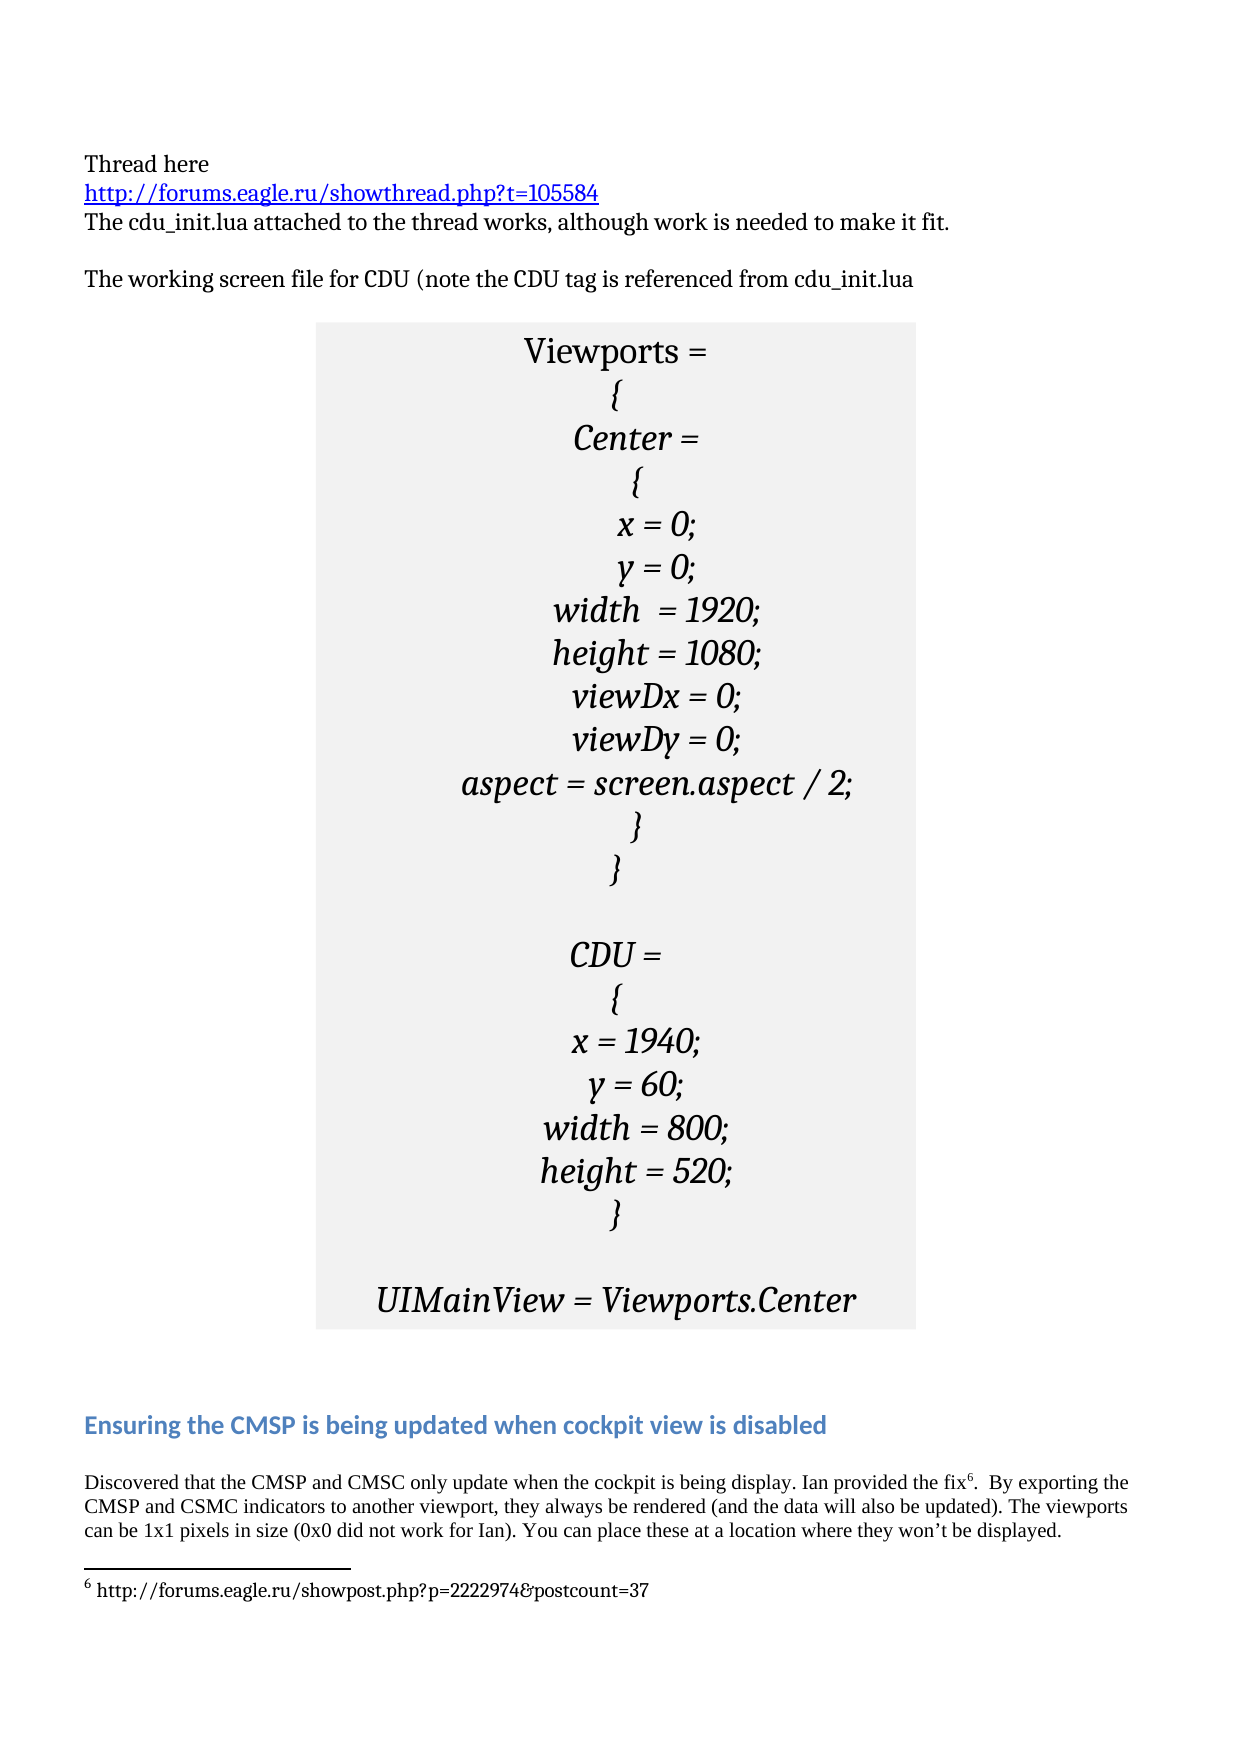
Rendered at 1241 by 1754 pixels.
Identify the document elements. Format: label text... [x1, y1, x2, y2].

text The working screen file for CDU (note the CDU tag is referenced from cdu_init.lua [84, 265, 1148, 294]
text Discovered that the CMSP and CMSC only update when the cockpit is being display. Ian provided the fix. By exporting the CMSP and CSMC indicators to another viewport, they always be rendered (and the data will also be updated). The viewports can be 1x1 pixels in size (0x0 did not work for Ian). You can place these at a location where they won’t be displayed. [84, 1470, 1148, 1542]
subtitle Ensuring the CMSP is being updated when cockpit view is disabled [84, 1408, 1148, 1441]
text The cdu_init.lua attached to the thread works, although work is needed to make it fit. [84, 207, 1148, 236]
text http://forums.eagle.ru/showpost.php?p=2222974&postcount=37 [84, 1575, 1148, 1604]
text Thread here [84, 150, 1148, 179]
text http://forums.eagle.ru/showthread.php?t=105584 [84, 179, 1148, 207]
